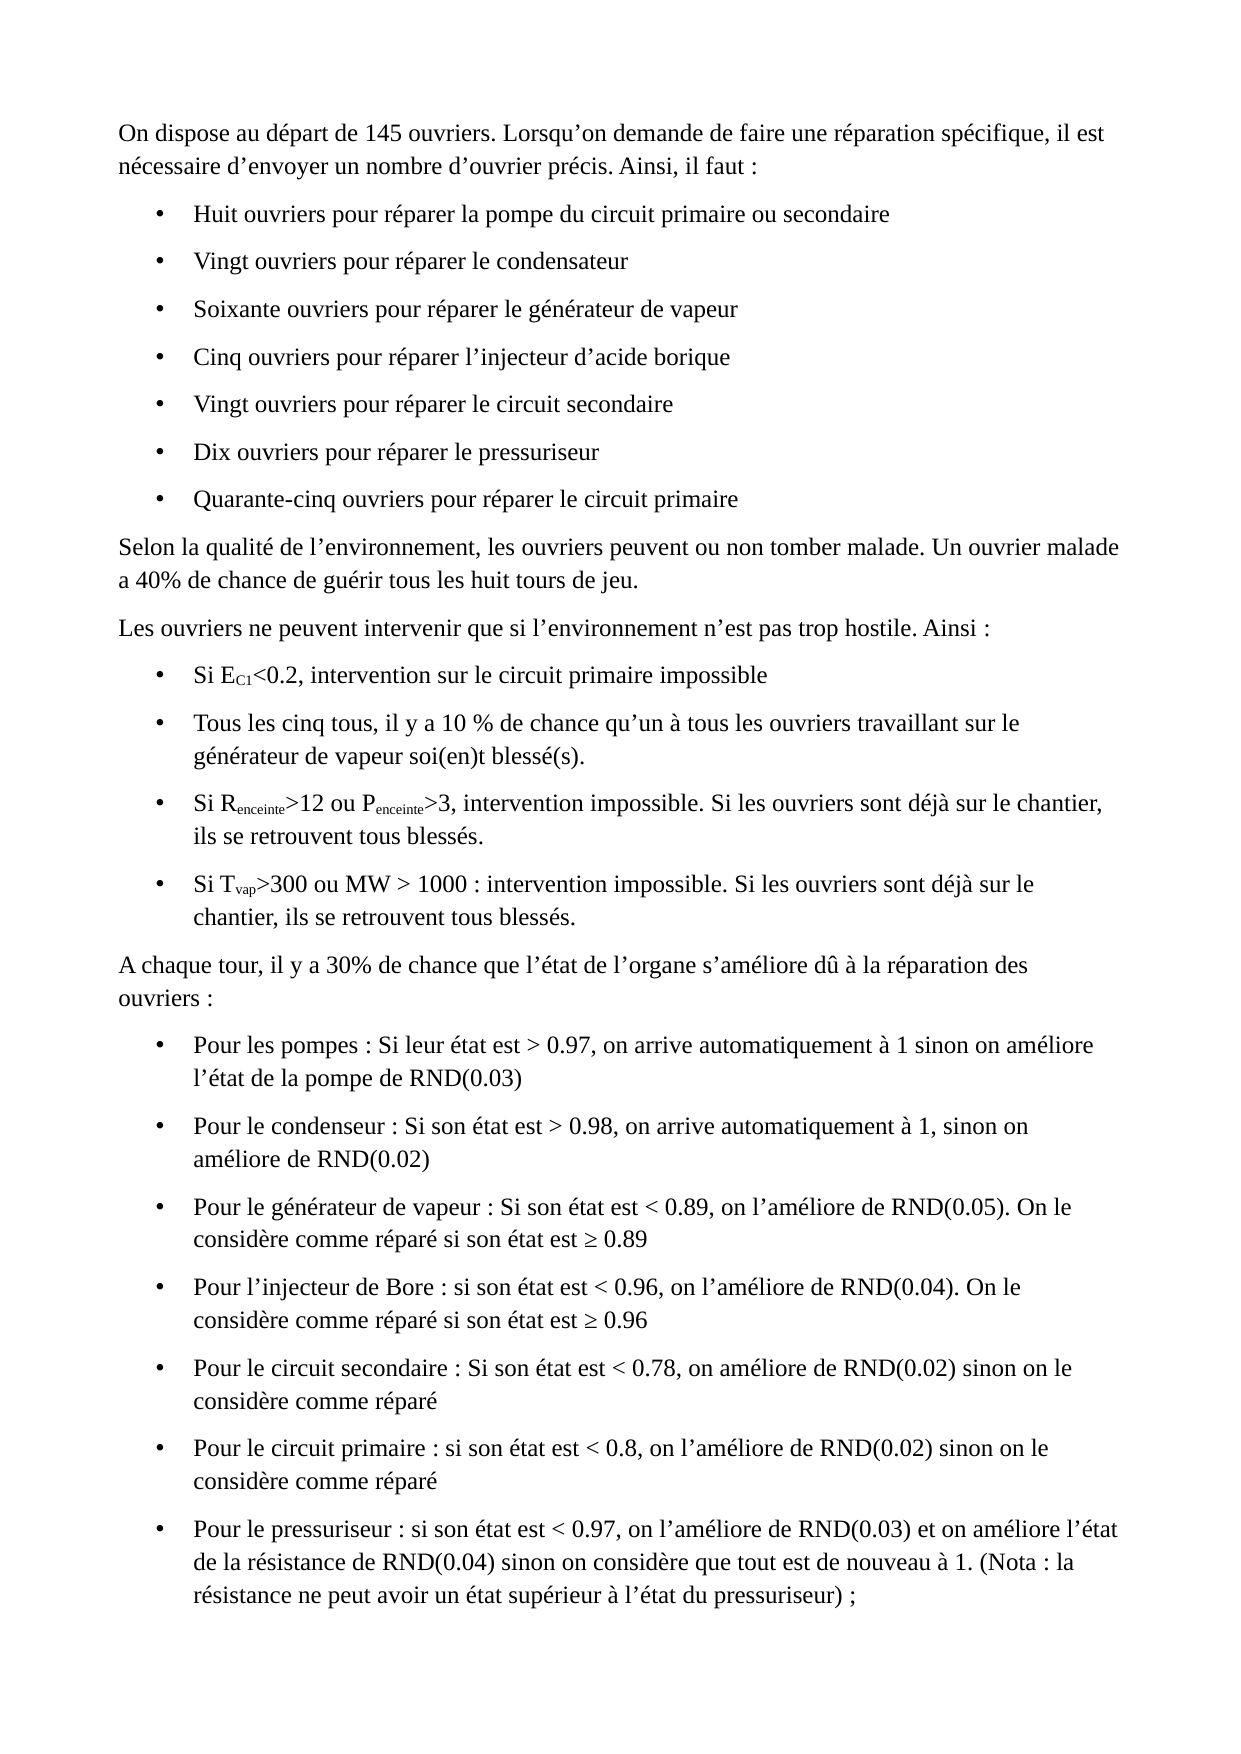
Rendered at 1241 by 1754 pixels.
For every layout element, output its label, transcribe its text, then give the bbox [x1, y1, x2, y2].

list Si EC1<0.2, intervention sur le circuit primaire impossible [156, 660, 1122, 689]
list Pour le condenseur : Si son état est > 0.98, on arrive automatiquement à 1, sinon on améliore de RND(0.02) [156, 1111, 1122, 1173]
list Pour le circuit secondaire : Si son état est < 0.78, on améliore de RND(0.02) sinon on le considère comme réparé [156, 1353, 1122, 1414]
list Pour le pressuriseur : si son état est < 0.97, on l’améliore de RND(0.03) et on améliore l’état de la résistance de RND(0.04) sinon on considère que tout est de nouveau à 1. (Nota : la résistance ne peut avoir un état supérieur à l’état du pressuriseur) ; [156, 1514, 1122, 1609]
text A chaque tour, il y a 30% de chance que l’état de l’organe s’améliore dû à la réparation des ouvriers : [118, 950, 1122, 1011]
list Tous les cinq tous, il y a 10 % de chance qu’un à tous les ouvriers travaillant sur le générateur de vapeur soi(en)t blessé(s). [156, 708, 1122, 769]
list Si Renceinte>12 ou Penceinte>3, intervention impossible. Si les ouvriers sont déjà sur le chantier, ils se retrouvent tous blessés. [156, 788, 1122, 850]
list Vingt ouvriers pour réparer le circuit secondaire [156, 389, 1122, 418]
list Pour les pompes : Si leur état est > 0.97, on arrive automatiquement à 1 sinon on améliore l’état de la pompe de RND(0.03) [156, 1030, 1122, 1092]
list Quarante-cinq ouvriers pour réparer le circuit primaire [156, 484, 1122, 513]
text Les ouvriers ne peuvent intervenir que si l’environnement n’est pas trop hostile. Ainsi : [118, 613, 1122, 641]
list Si Tvap>300 ou MW > 1000 : intervention impossible. Si les ouvriers sont déjà sur le chantier, ils se retrouvent tous blessés. [156, 869, 1122, 931]
text On dispose au départ de 145 ouvriers. Lorsqu’on demande de faire une réparation spécifique, il est nécessaire d’envoyer un nombre d’ouvrier précis. Ainsi, il faut : [118, 118, 1122, 180]
list Vingt ouvriers pour réparer le condensateur [156, 246, 1122, 275]
list Soixante ouvriers pour réparer le générateur de vapeur [156, 294, 1122, 323]
list Pour le circuit primaire : si son état est < 0.8, on l’améliore de RND(0.02) sinon on le considère comme réparé [156, 1433, 1122, 1495]
list Pour le générateur de vapeur : Si son état est < 0.89, on l’améliore de RND(0.05). On le considère comme réparé si son état est ≥ 0.89 [156, 1192, 1122, 1253]
list Cinq ouvriers pour réparer l’injecteur d’acide borique [156, 342, 1122, 370]
list Huit ouvriers pour réparer la pompe du circuit primaire ou secondaire [156, 199, 1122, 227]
list Dix ouvriers pour réparer le pressuriseur [156, 437, 1122, 466]
list Pour l’injecteur de Bore : si son état est < 0.96, on l’améliore de RND(0.04). On le considère comme réparé si son état est ≥ 0.96 [156, 1272, 1122, 1334]
text Selon la qualité de l’environnement, les ouvriers peuvent ou non tomber malade. Un ouvrier malade a 40% de chance de guérir tous les huit tours de jeu. [118, 532, 1122, 594]
